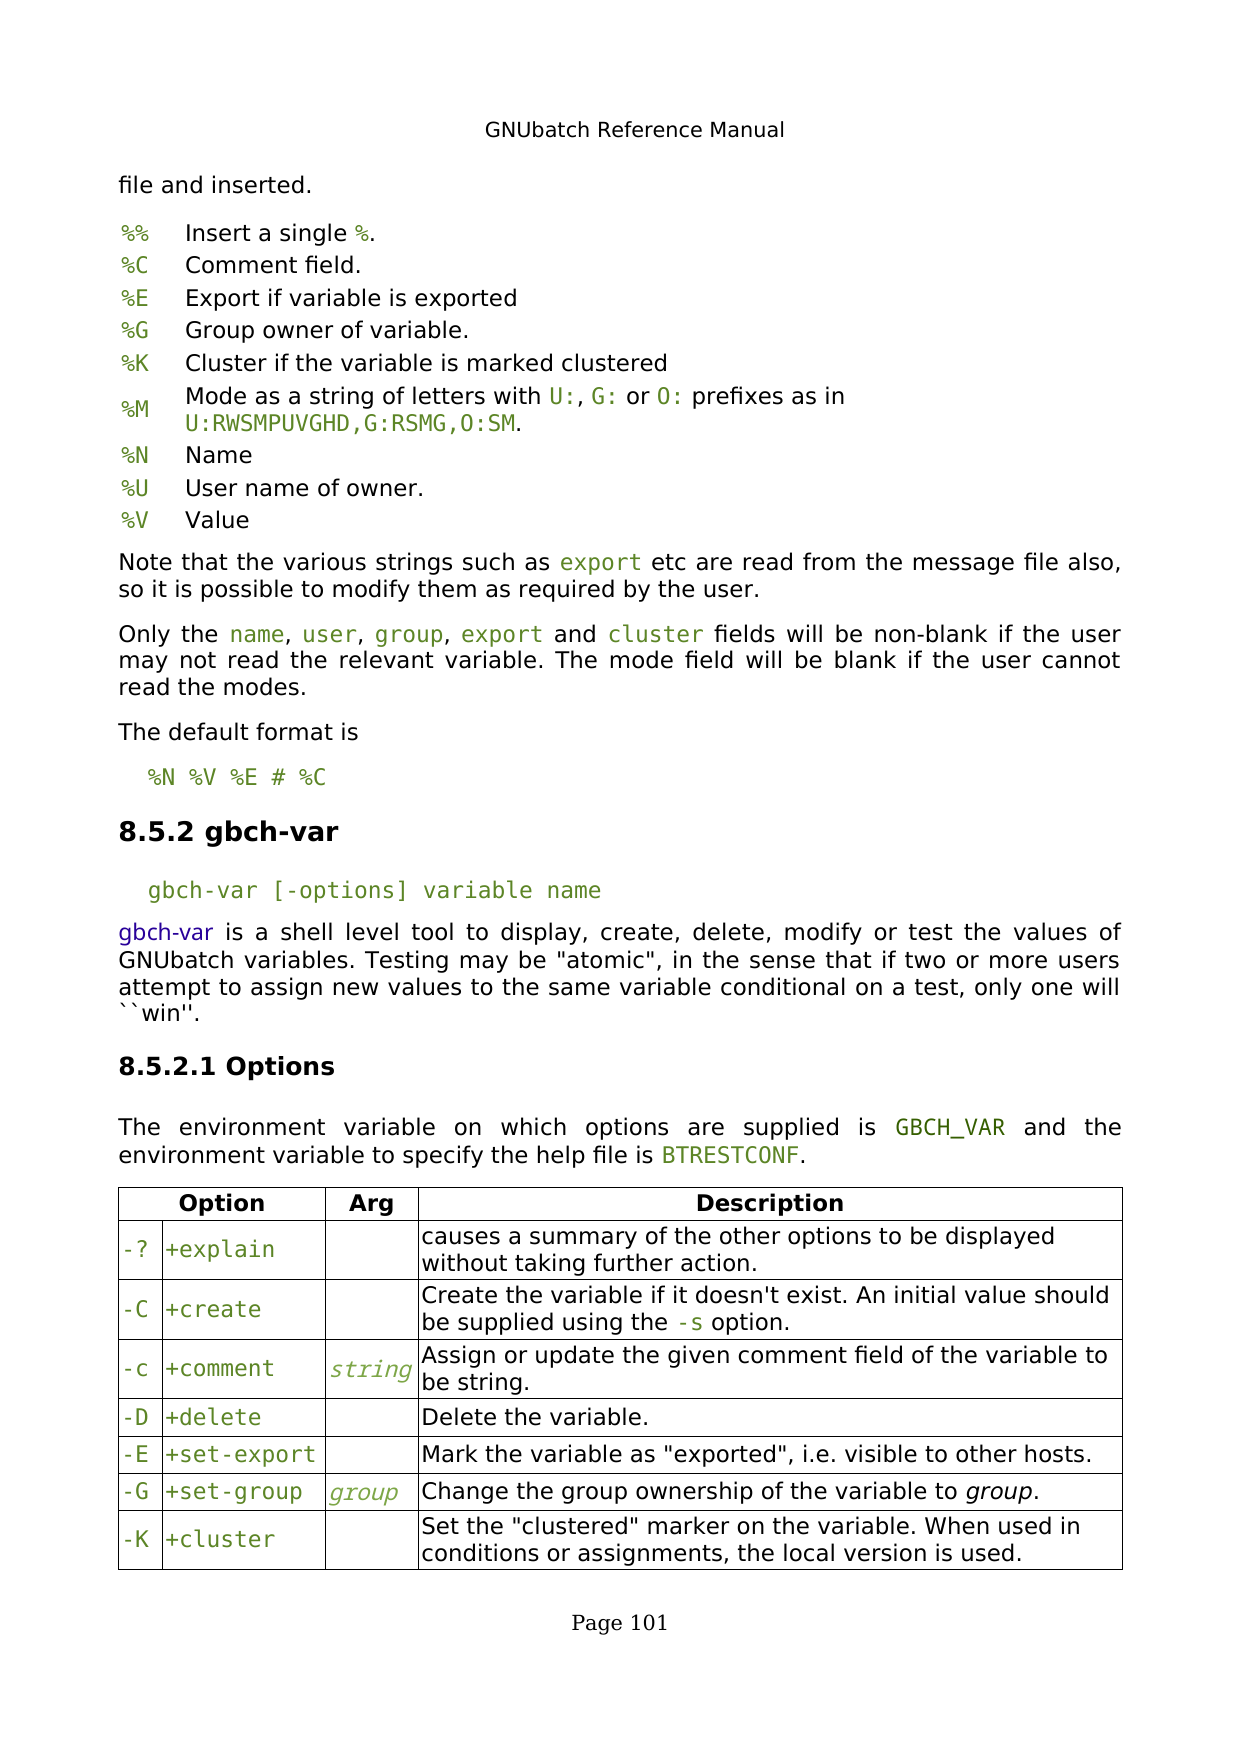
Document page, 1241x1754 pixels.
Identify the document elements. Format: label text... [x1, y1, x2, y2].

table_cell -D [119, 1399, 162, 1436]
table_cell User name of owner. [182, 472, 1122, 504]
table_header Insert a single %. [182, 217, 1122, 249]
table_cell %K [118, 348, 182, 380]
table_cell Comment field. [182, 250, 1122, 282]
table_cell group [326, 1474, 418, 1510]
table_cell [326, 1511, 418, 1569]
text The default format is [118, 719, 1122, 746]
table_cell Delete the variable. [419, 1399, 1122, 1436]
table_cell -G [119, 1474, 162, 1510]
table_header Option [119, 1188, 325, 1220]
table_cell +comment [163, 1340, 325, 1398]
table_cell %C [118, 250, 182, 282]
table_cell [326, 1399, 418, 1436]
text gbch-var [-options] variable name [148, 877, 1122, 904]
text The environment variable on which options are supplied is GBCH_VAR and the environment variable to specify the help file is BTRESTCONF. [118, 1111, 1122, 1169]
table_cell Set the "clustered" marker on the variable. When used in conditions or assignments, the local version is used. [419, 1511, 1122, 1569]
table_cell Group owner of variable. [182, 315, 1122, 347]
table_cell +explain [163, 1221, 325, 1279]
text gbch-var is a shell level tool to display, create, delete, modify or test the values of GNUbatch variables. Testing may be "atomic", in the sense that if two or more users attempt to assign new values to the same variable conditional on a test, only one will ``win''. [118, 916, 1122, 1027]
table_cell +delete [163, 1399, 325, 1436]
table_cell %N [118, 439, 182, 472]
table_cell Create the variable if it doesn't exist. An initial value should be supplied using the -s option. [419, 1280, 1122, 1339]
table_header Description [419, 1188, 1122, 1220]
table_cell +create [163, 1280, 325, 1339]
subtitle Options [118, 1052, 1122, 1081]
table_cell -C [119, 1280, 162, 1339]
table_cell Cluster if the variable is marked clustered [182, 348, 1122, 380]
table_cell causes a summary of the other options to be displayed without taking further action. [419, 1221, 1122, 1279]
table_cell string [326, 1340, 418, 1398]
text Only the name, user, group, export and cluster fields will be non-blank if the user may not read the relevant variable. The mode field will be blank if the user cannot read the modes. [118, 621, 1122, 701]
table_cell +set-export [163, 1437, 325, 1473]
table_cell %V [118, 505, 182, 537]
table_cell Assign or update the given comment field of the variable to be string. [419, 1340, 1122, 1398]
text Note that the various strings such as export etc are read from the message file also, so it is possible to modify them as required by the user. [118, 549, 1122, 602]
table_cell Name [182, 439, 1122, 472]
table_cell %E [118, 282, 182, 315]
table_cell Change the group ownership of the variable to group. [419, 1474, 1122, 1510]
table_cell -E [119, 1437, 162, 1473]
table_cell -c [119, 1340, 162, 1398]
table_cell Export if variable is exported [182, 282, 1122, 315]
text file and inserted. [118, 172, 1122, 199]
text %N %V %E # %C [148, 764, 1122, 791]
subtitle gbch-var [118, 816, 1122, 848]
table_cell [326, 1437, 418, 1473]
table_cell %G [118, 315, 182, 347]
table_cell [326, 1280, 418, 1339]
table_cell -K [119, 1511, 162, 1569]
table_cell Mark the variable as "exported", i.e. visible to other hosts. [419, 1437, 1122, 1473]
table_cell +cluster [163, 1511, 325, 1569]
table_header %% [118, 217, 182, 249]
table_cell [326, 1221, 418, 1279]
table_cell +set-group [163, 1474, 325, 1510]
table_cell Mode as a string of letters with U:, G: or O: prefixes as in U:RWSMPUVGHD,G:RSMG,O:SM. [182, 380, 1122, 439]
table_header Arg [326, 1188, 418, 1220]
table_cell Value [182, 505, 1122, 537]
table_cell %U [118, 472, 182, 504]
table_cell -? [119, 1221, 162, 1279]
table_cell %M [118, 380, 182, 439]
